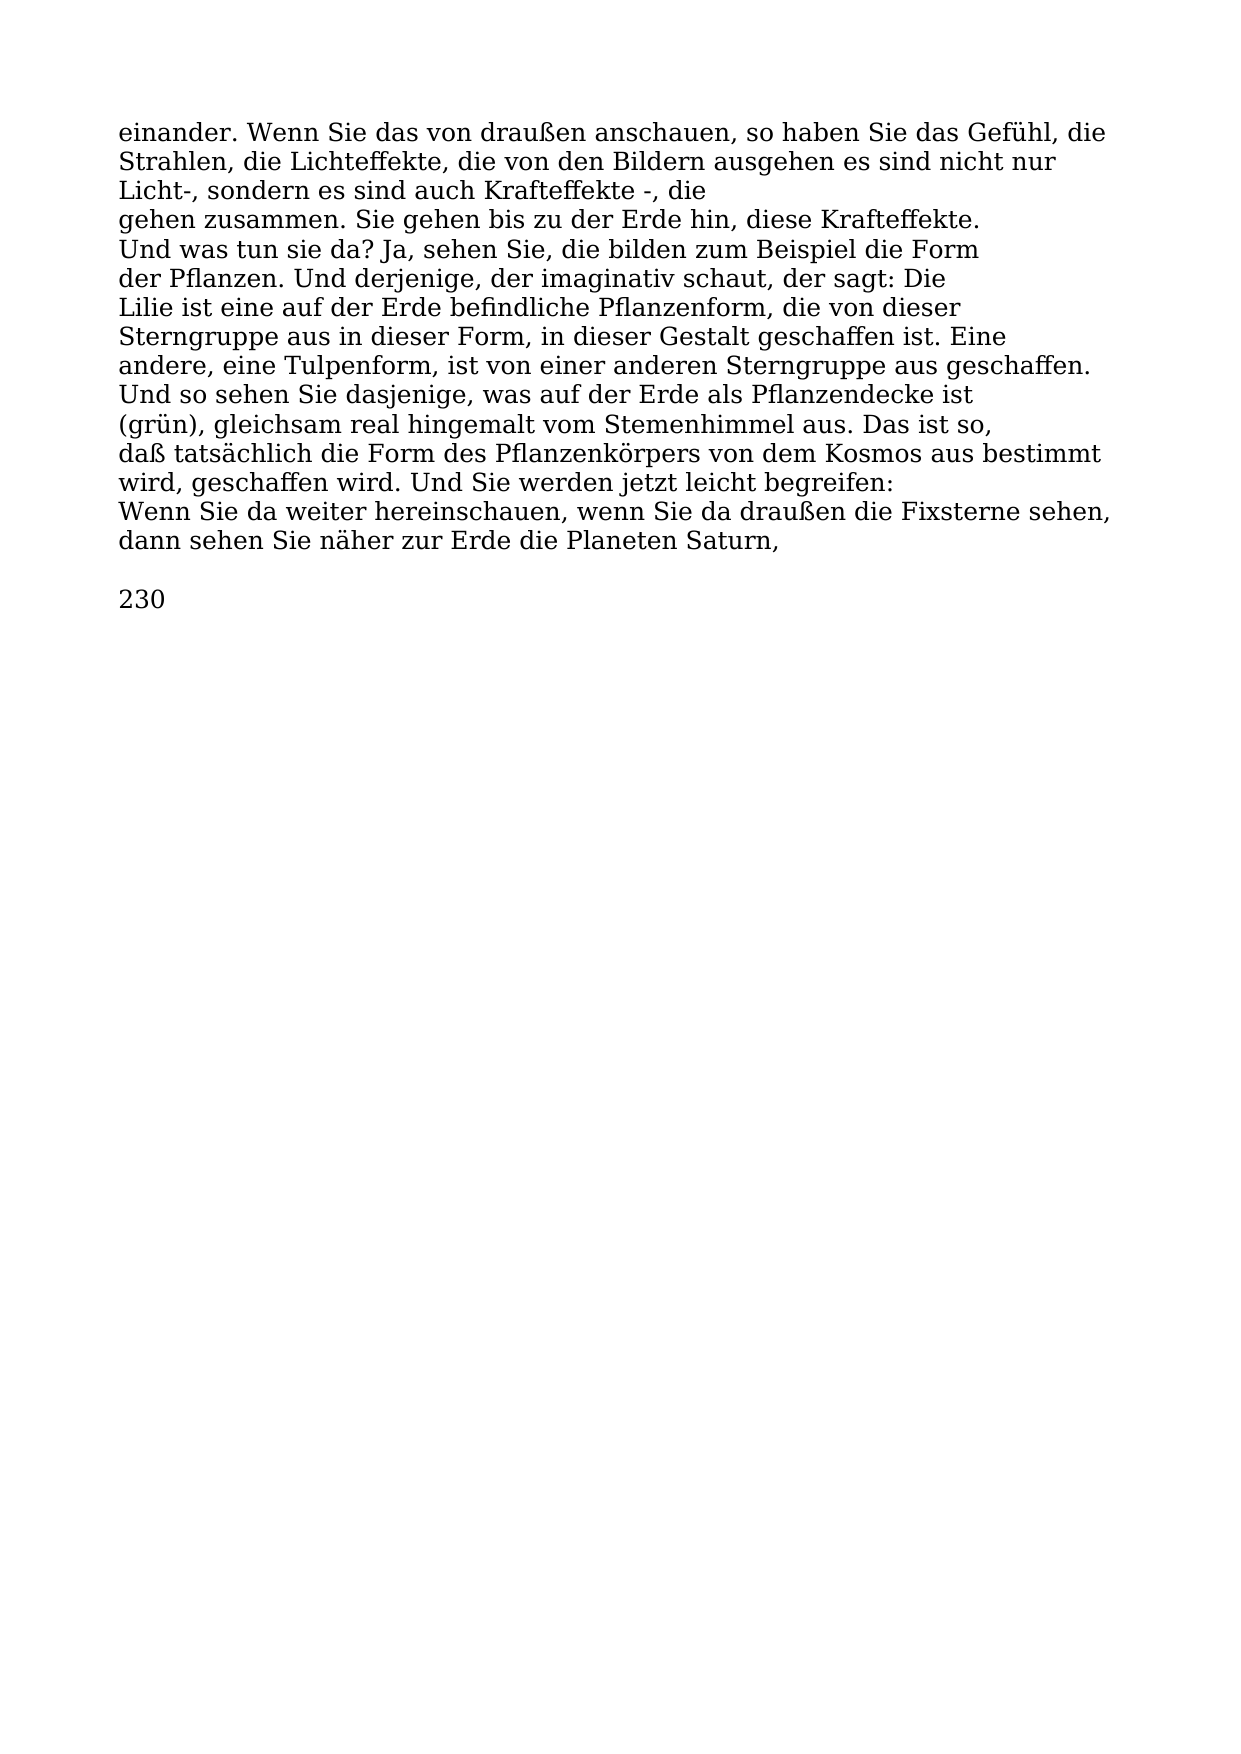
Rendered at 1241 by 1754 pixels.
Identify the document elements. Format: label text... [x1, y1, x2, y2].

text 230 [118, 585, 1122, 614]
text (grün), gleichsam real hingemalt vom Stemenhimmel aus. Das ist so, [118, 410, 1122, 439]
text Lilie ist eine auf der Erde befindliche Pflanzenform, die von dieser [118, 293, 1122, 322]
text daß tatsächlich die Form des Pflanzenkörpers von dem Kosmos aus bestimmt wird, geschaffen wird. Und Sie werden jetzt leicht begreifen: [118, 439, 1122, 497]
text einander. Wenn Sie das von draußen anschauen, so haben Sie das Gefühl, die Strahlen, die Lichteffekte, die von den Bildern ausgehen es sind nicht nur Licht-, sondern es sind auch Krafteffekte -, die [118, 118, 1122, 206]
text Und was tun sie da? Ja, sehen Sie, die bilden zum Beispiel die Form [118, 235, 1122, 264]
text Und so sehen Sie dasjenige, was auf der Erde als Pflanzendecke ist [118, 381, 1122, 410]
text Wenn Sie da weiter hereinschauen, wenn Sie da draußen die Fixsterne sehen, dann sehen Sie näher zur Erde die Planeten Saturn, [118, 497, 1122, 556]
text gehen zusammen. Sie gehen bis zu der Erde hin, diese Krafteffekte. [118, 206, 1122, 235]
text der Pflanzen. Und derjenige, der imaginativ schaut, der sagt: Die [118, 264, 1122, 293]
text andere, eine Tulpenform, ist von einer anderen Sterngruppe aus geschaffen. [118, 351, 1122, 381]
text Sterngruppe aus in dieser Form, in dieser Gestalt geschaffen ist. Eine [118, 322, 1122, 351]
